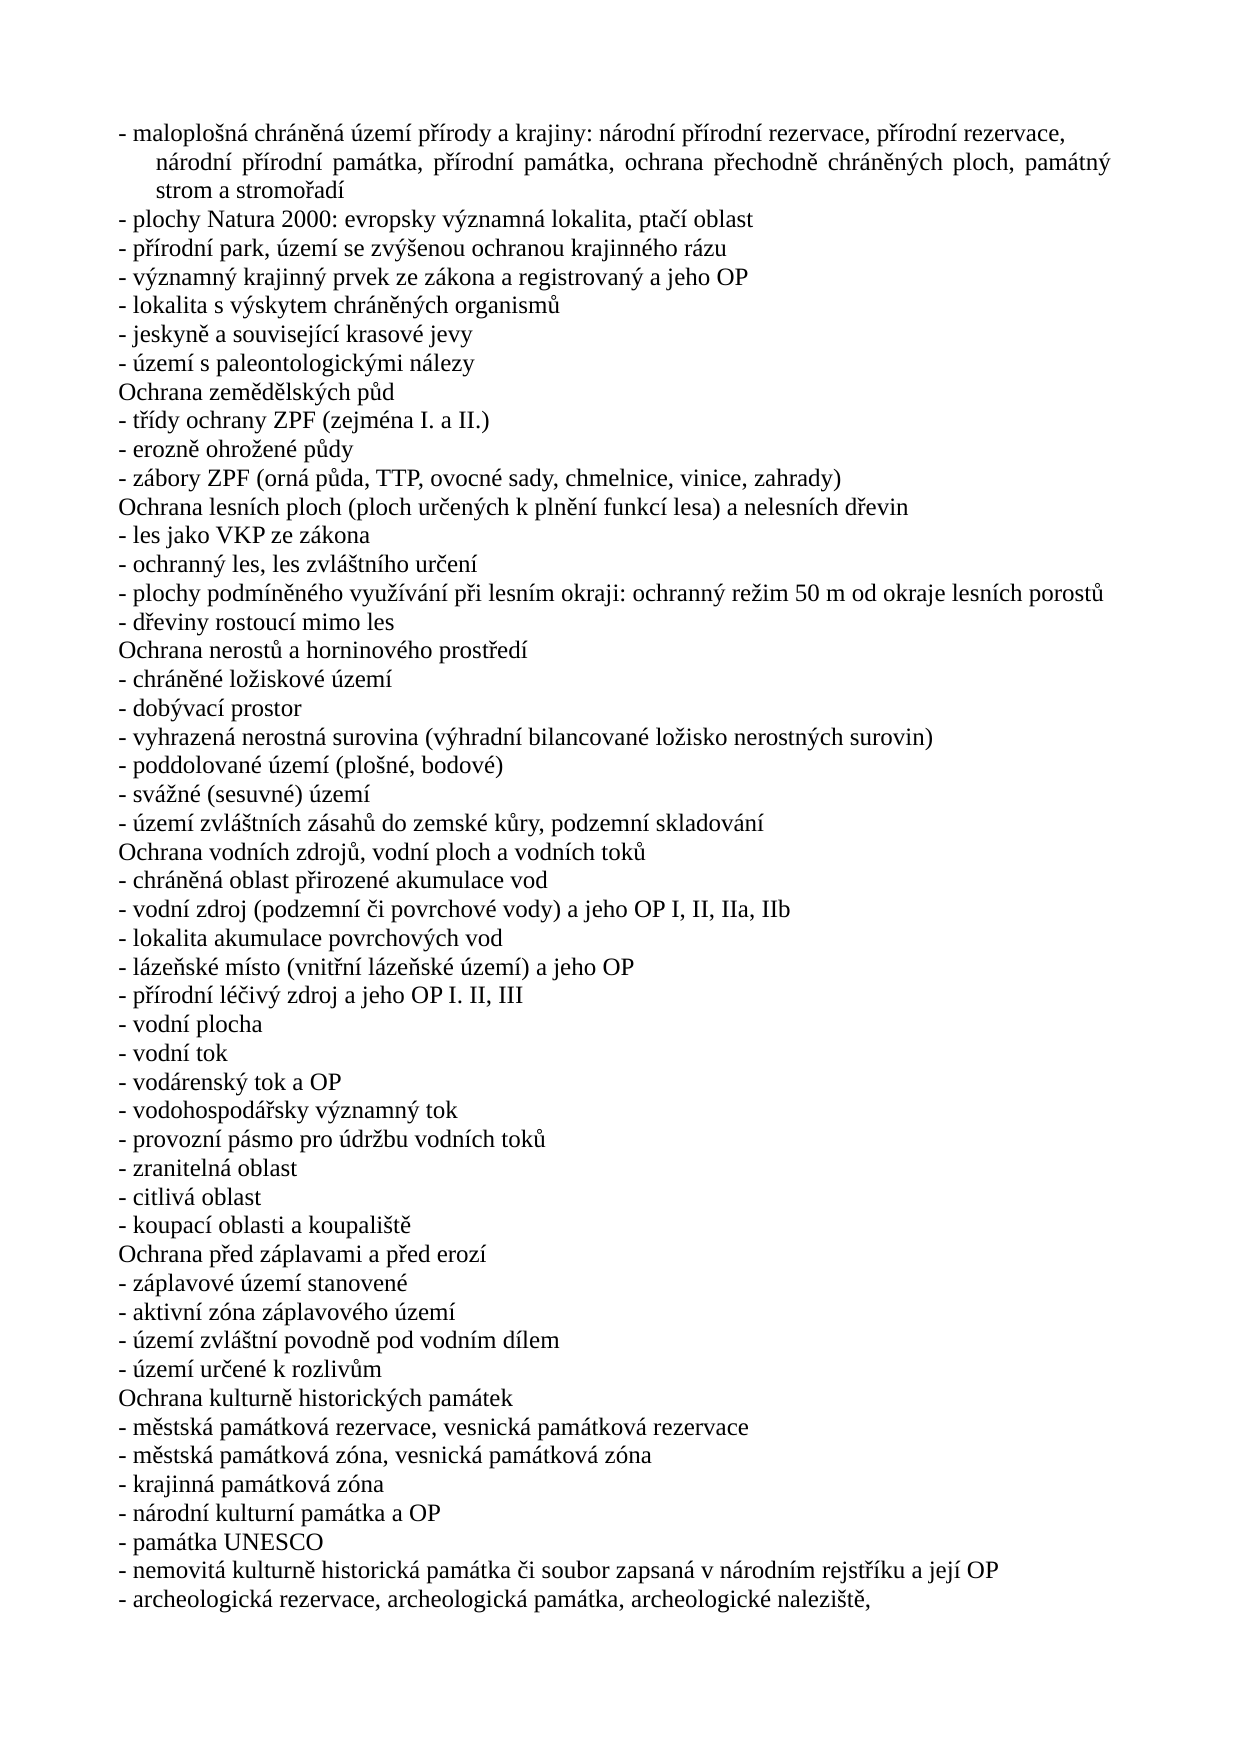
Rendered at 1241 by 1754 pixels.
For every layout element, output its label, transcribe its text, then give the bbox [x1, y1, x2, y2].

text - dřeviny rostoucí mimo les [118, 607, 1122, 636]
text Ochrana nerostů a horninového prostředí [118, 636, 1122, 664]
text - chráněná oblast přirozené akumulace vod [118, 866, 1122, 894]
text Ochrana lesních ploch (ploch určených k plnění funkcí lesa) a nelesních dřevin [118, 492, 1122, 521]
text - nemovitá kulturně historická památka či soubor zapsaná v národním rejstříku a její OP [118, 1556, 1122, 1584]
text - jeskyně a související krasové jevy [118, 319, 1122, 348]
text - vodní zdroj (podzemní či povrchové vody) a jeho OP I, II, IIa, IIb [118, 894, 1122, 923]
text - národní kulturní památka a OP [118, 1498, 1122, 1527]
text - třídy ochrany ZPF (zejména I. a II.) [118, 406, 1122, 434]
text Ochrana zemědělských půd [118, 377, 1122, 406]
text Ochrana před záplavami a před erozí [118, 1239, 1122, 1268]
text - plochy podmíněného využívání při lesním okraji: ochranný režim 50 m od okraje lesních porostů [118, 578, 1122, 607]
text - ochranný les, les zvláštního určení [118, 549, 1122, 578]
text - lokalita s výskytem chráněných organismů [118, 291, 1122, 319]
text - koupací oblasti a koupaliště [118, 1211, 1122, 1239]
text - archeologická rezervace, archeologická památka, archeologické naleziště, [118, 1584, 1122, 1613]
text - aktivní zóna záplavového území [118, 1297, 1122, 1326]
text - lokalita akumulace povrchových vod [118, 923, 1122, 952]
text Ochrana vodních zdrojů, vodní ploch a vodních toků [118, 837, 1122, 866]
text - památka UNESCO [118, 1527, 1122, 1556]
text - přírodní park, území se zvýšenou ochranou krajinného rázu [118, 233, 1122, 262]
text - území zvláštní povodně pod vodním dílem [118, 1326, 1122, 1354]
text - záplavové území stanovené [118, 1268, 1122, 1297]
text - vyhrazená nerostná surovina (výhradní bilancované ložisko nerostných surovin) [118, 722, 1122, 751]
text - dobývací prostor [118, 693, 1122, 722]
text - citlivá oblast [118, 1182, 1122, 1211]
text - chráněné ložiskové území [118, 664, 1122, 693]
text - území s paleontologickými nálezy [118, 348, 1122, 377]
text - městská památková zóna, vesnická památková zóna [118, 1441, 1122, 1469]
text - vodní plocha [118, 1009, 1122, 1038]
text - poddolované území (plošné, bodové) [118, 751, 1122, 779]
text - plochy Natura 2000: evropsky významná lokalita, ptačí oblast [118, 204, 1122, 233]
text - krajinná památková zóna [118, 1469, 1122, 1498]
text - městská památková rezervace, vesnická památková rezervace [118, 1412, 1122, 1441]
text - lázeňské místo (vnitřní lázeňské území) a jeho OP [118, 952, 1122, 981]
text - území zvláštních zásahů do zemské kůry, podzemní skladování [118, 808, 1122, 837]
text Ochrana kulturně historických památek [118, 1383, 1122, 1412]
text - vodní tok [118, 1038, 1122, 1067]
text - vodárenský tok a OP [118, 1067, 1122, 1096]
text - provozní pásmo pro údržbu vodních toků [118, 1124, 1122, 1153]
text - zábory ZPF (orná půda, TTP, ovocné sady, chmelnice, vinice, zahrady) [118, 463, 1122, 492]
text - vodohospodářsky významný tok [118, 1096, 1122, 1124]
text - svážné (sesuvné) území [118, 779, 1122, 808]
text - přírodní léčivý zdroj a jeho OP I. II, III [118, 981, 1122, 1009]
text - erozně ohrožené půdy [118, 434, 1122, 463]
text - maloplošná chráněná území přírody a krajiny: národní přírodní rezervace, přírodní rezervace, [118, 118, 1122, 147]
text - zranitelná oblast [118, 1153, 1122, 1182]
text národní přírodní památka, přírodní památka, ochrana přechodně chráněných ploch, památný strom a stromořadí [118, 147, 1122, 204]
text - les jako VKP ze zákona [118, 521, 1122, 549]
text - významný krajinný prvek ze zákona a registrovaný a jeho OP [118, 262, 1122, 291]
text - území určené k rozlivům [118, 1354, 1122, 1383]
